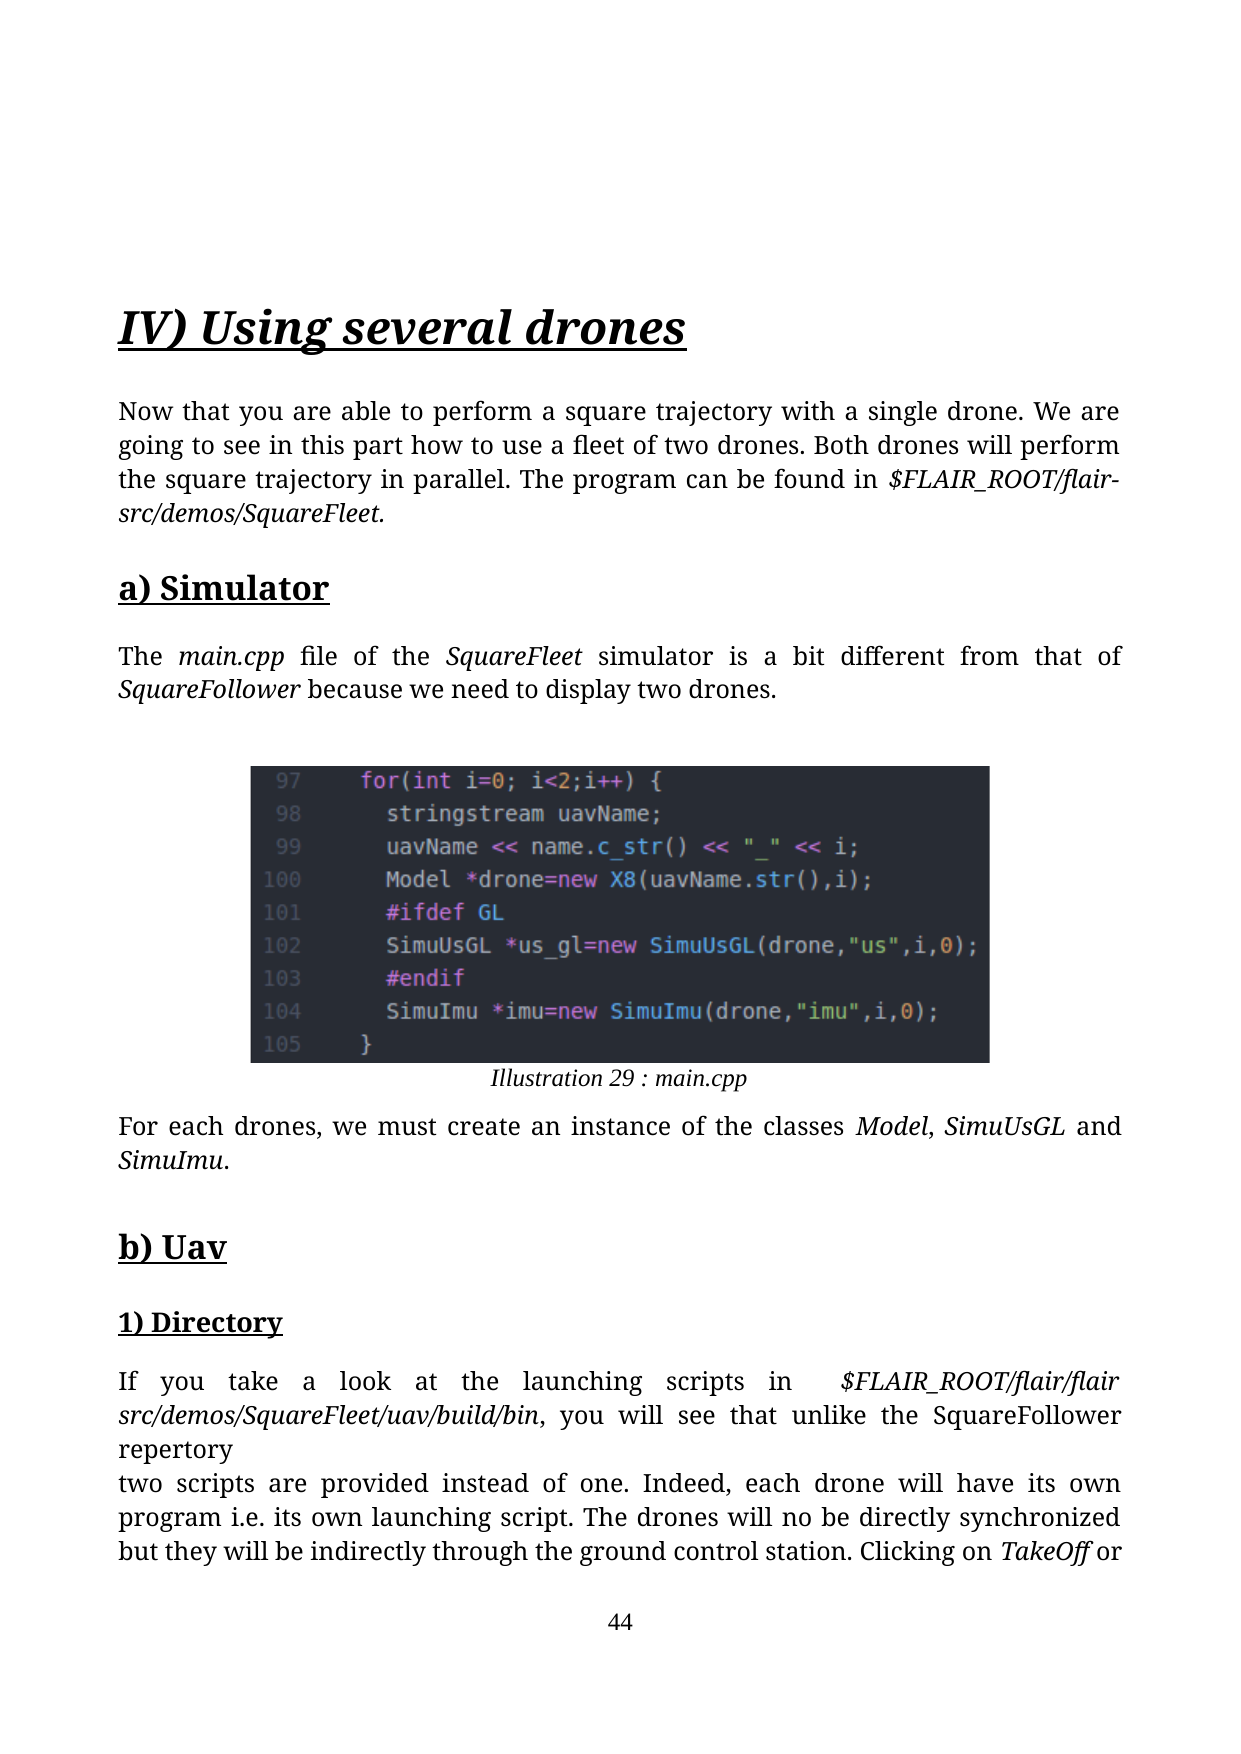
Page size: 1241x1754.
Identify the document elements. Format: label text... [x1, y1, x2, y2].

subtitle IV) Using several drones [118, 295, 1122, 358]
text If you take a look at the launching scripts in $FLAIR_ROOT/flair/flair src/demos/SquareFleet/uav/build/bin, you will see that unlike the SquareFollower repertory [118, 1364, 1122, 1466]
text The main.cpp file of the SquareFleet simulator is a bit different from that of SquareFollower because we need to display two drones. [118, 638, 1122, 706]
text 1) Directory [118, 1303, 1122, 1340]
text Illustration 29 : main.cpp [251, 1063, 989, 1092]
text b) Uav [118, 1224, 1122, 1269]
text two scripts are provided instead of one. Indeed, each drone will have its own program i.e. its own launching script. The drones will no be directly synchronized but they will be indirectly through the ground control station. Clicking on TakeOff or [118, 1466, 1122, 1568]
text Now that you are able to perform a square trajectory with a single drone. We are going to see in this part how to use a fleet of two drones. Both drones will perform the square trajectory in parallel. The program can be found in $FLAIR_ROOT/flair-src/demos/SquareFleet. [118, 394, 1122, 530]
text a) Simulator [118, 564, 1122, 610]
picture [250, 766, 990, 1063]
text For each drones, we must create an instance of the classes Model, SimuUsGL and SimuImu. [118, 1108, 1122, 1176]
